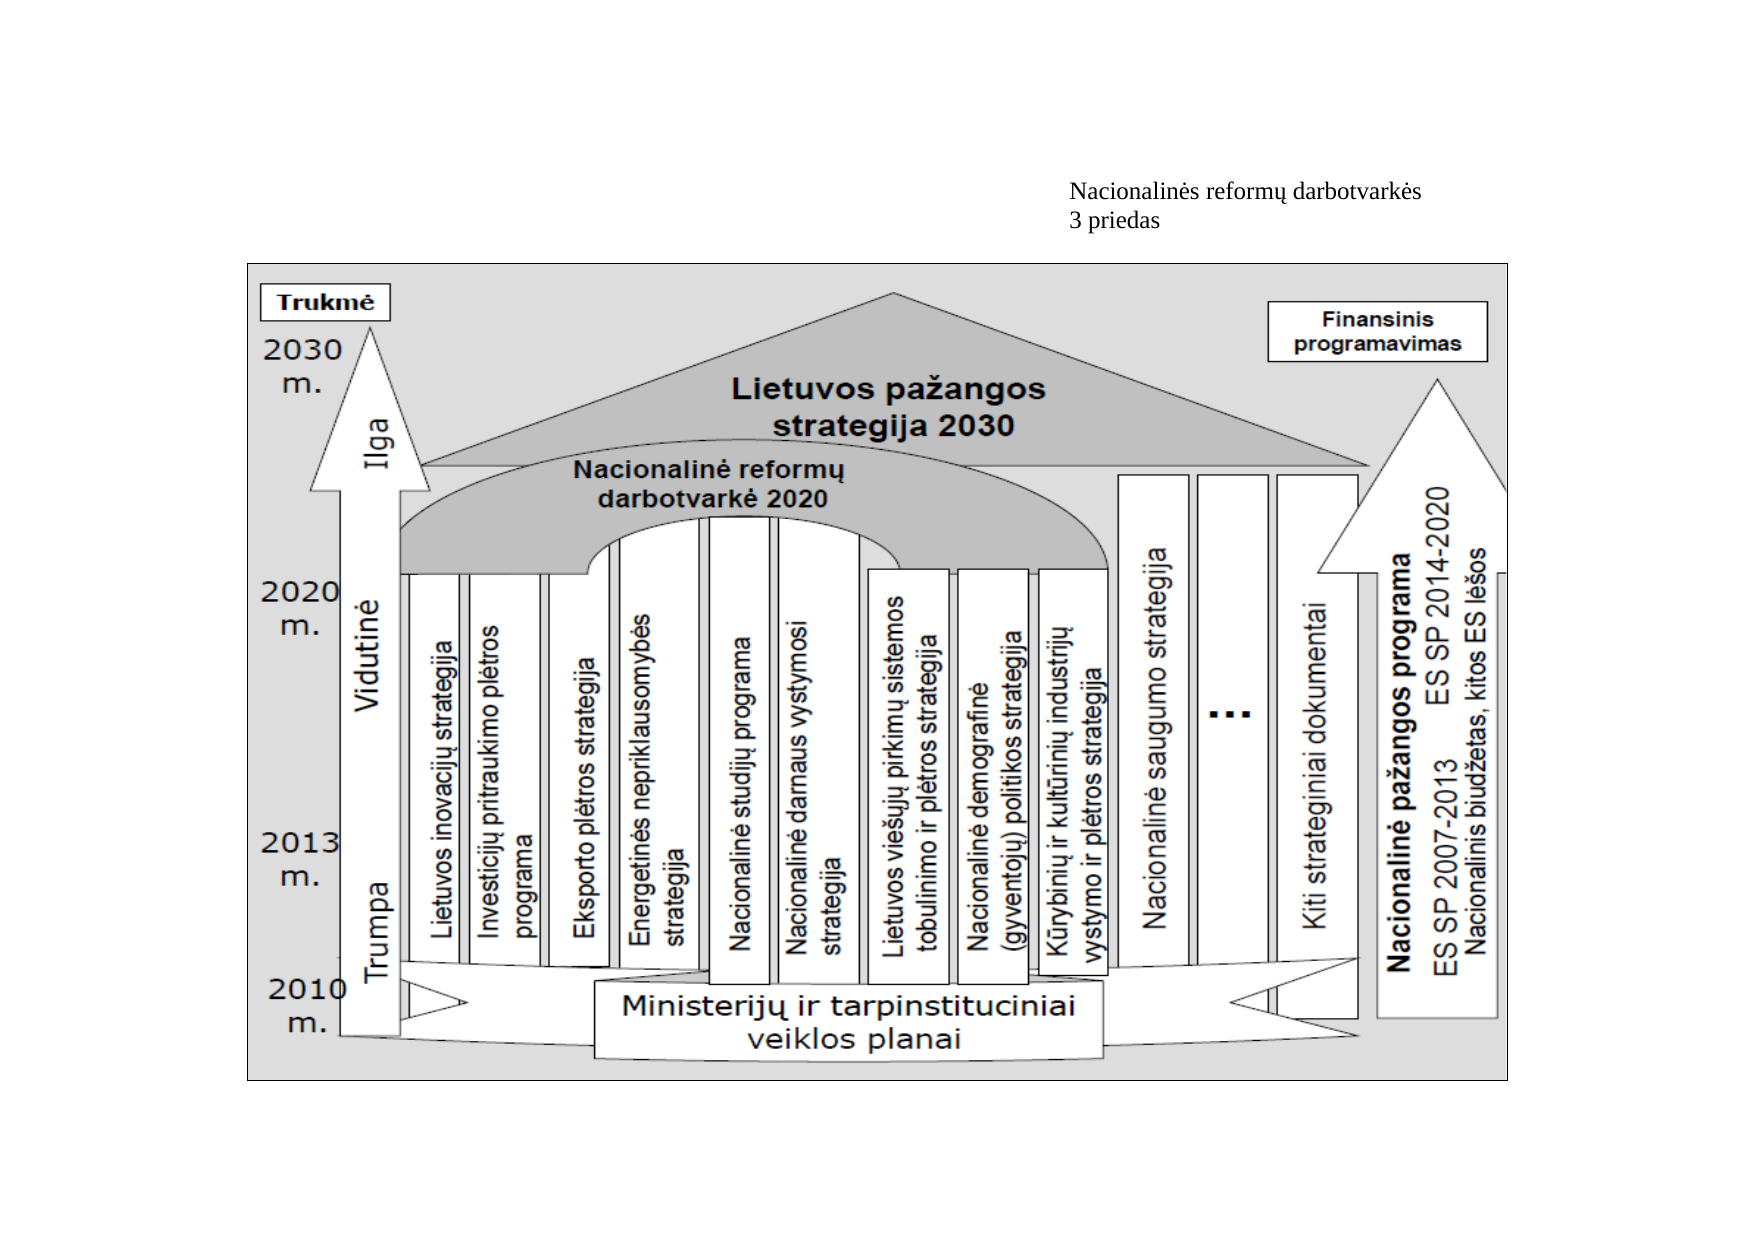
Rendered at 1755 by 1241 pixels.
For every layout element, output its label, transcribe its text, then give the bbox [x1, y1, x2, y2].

text Nacionalinės reformų darbotvarkės [1069, 176, 1636, 205]
text 3 priedas [1069, 205, 1636, 234]
